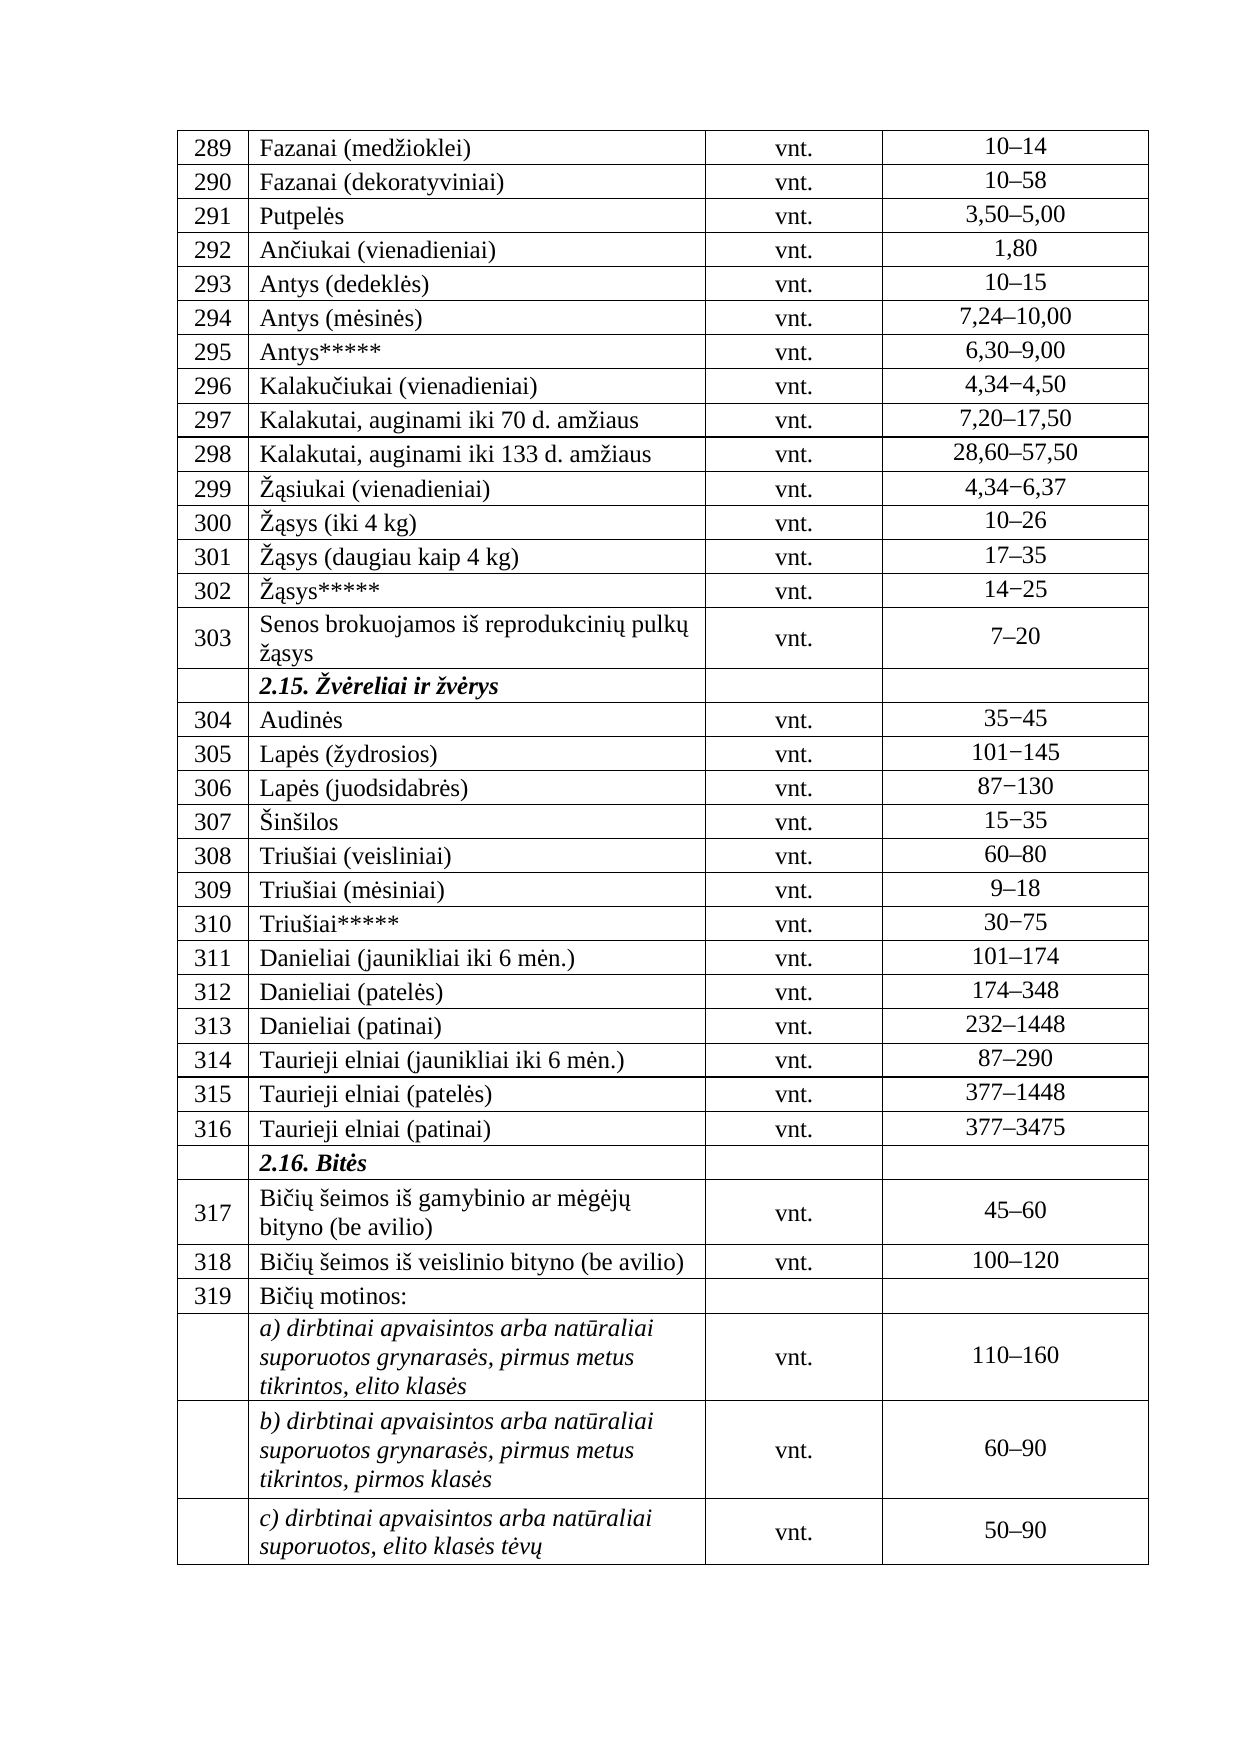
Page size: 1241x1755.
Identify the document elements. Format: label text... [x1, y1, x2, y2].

table_cell Audinės [249, 703, 705, 736]
table_cell [178, 1401, 248, 1498]
table_cell vnt. [706, 1245, 882, 1278]
table_cell vnt. [706, 369, 882, 402]
table_cell 292 [178, 233, 248, 266]
table_cell [706, 1146, 882, 1179]
table_cell vnt. [706, 1009, 882, 1042]
table_cell 310 [178, 907, 248, 940]
table_cell Taurieji elniai (patelės) [249, 1078, 705, 1111]
table_cell vnt. [706, 1112, 882, 1144]
table_cell Taurieji elniai (patinai) [249, 1112, 705, 1144]
table_cell Bičių šeimos iš gamybinio ar mėgėjų bityno (be avilio) [249, 1180, 705, 1244]
table_cell 10–58 [883, 165, 1148, 198]
table_cell 87–290 [883, 1044, 1148, 1076]
table_cell 309 [178, 873, 248, 906]
table_cell 318 [178, 1245, 248, 1278]
table_cell vnt. [706, 873, 882, 906]
table_cell 377–1448 [883, 1078, 1148, 1111]
table_cell c) dirbtinai apvaisintos arba natūraliai suporuotos, elito klasės tėvų [249, 1499, 705, 1564]
table_cell 299 [178, 472, 248, 504]
table_cell Žąsys (daugiau kaip 4 kg) [249, 540, 705, 573]
table_cell Danieliai (patelės) [249, 975, 705, 1008]
table_cell vnt. [706, 199, 882, 232]
table_cell 312 [178, 975, 248, 1008]
table_cell Fazanai (dekoratyviniai) [249, 165, 705, 198]
table_cell 291 [178, 199, 248, 232]
table_cell vnt. [706, 131, 882, 164]
table_cell 7,20–17,50 [883, 404, 1148, 436]
table_cell 297 [178, 404, 248, 436]
table_cell 7,24–10,00 [883, 301, 1148, 334]
table_cell Lapės (žydrosios) [249, 737, 705, 770]
table_cell 10–15 [883, 267, 1148, 300]
table_cell 289 [178, 131, 248, 164]
table_cell 15−35 [883, 805, 1148, 838]
table_cell 101–174 [883, 941, 1148, 974]
table_cell Danieliai (patinai) [249, 1009, 705, 1042]
table_cell vnt. [706, 975, 882, 1008]
table_cell 4,34−4,50 [883, 369, 1148, 402]
table_cell 30−75 [883, 907, 1148, 940]
table_cell Senos brokuojamos iš reprodukcinių pulkų žąsys [249, 608, 705, 668]
table_cell 313 [178, 1009, 248, 1042]
table_cell 302 [178, 574, 248, 607]
table_cell 174–348 [883, 975, 1148, 1008]
table_cell 290 [178, 165, 248, 198]
table_cell 28,60–57,50 [883, 438, 1148, 471]
table_cell 2.16. Bitės [249, 1146, 705, 1179]
table_cell 311 [178, 941, 248, 974]
table_cell vnt. [706, 165, 882, 198]
table_cell vnt. [706, 540, 882, 573]
table_cell Antys***** [249, 335, 705, 368]
table_cell vnt. [706, 506, 882, 539]
table_cell 9–18 [883, 873, 1148, 906]
table_cell [178, 1314, 248, 1400]
table_cell [883, 1146, 1148, 1179]
table_cell 306 [178, 771, 248, 804]
table_cell [706, 669, 882, 702]
table_cell Šinšilos [249, 805, 705, 838]
table_cell vnt. [706, 1044, 882, 1076]
table_cell vnt. [706, 941, 882, 974]
table_cell 50–90 [883, 1499, 1148, 1564]
table_cell a) dirbtinai apvaisintos arba natūraliai suporuotos grynarasės, pirmus metus tikrintos, elito klasės [249, 1314, 705, 1400]
table_cell Fazanai (medžioklei) [249, 131, 705, 164]
table_cell Triušiai (mėsiniai) [249, 873, 705, 906]
table_cell [883, 1279, 1148, 1312]
table_cell Triušiai (veisliniai) [249, 839, 705, 872]
table_cell vnt. [706, 1180, 882, 1244]
table_cell vnt. [706, 335, 882, 368]
table_cell vnt. [706, 839, 882, 872]
table_cell 319 [178, 1279, 248, 1312]
table_cell [178, 669, 248, 702]
table_cell 295 [178, 335, 248, 368]
table_cell Ančiukai (vienadieniai) [249, 233, 705, 266]
table_cell 6,30–9,00 [883, 335, 1148, 368]
table_cell 294 [178, 301, 248, 334]
table_cell 307 [178, 805, 248, 838]
table_cell vnt. [706, 1314, 882, 1400]
table_cell vnt. [706, 737, 882, 770]
table_cell Bičių motinos: [249, 1279, 705, 1312]
table_cell 3,50–5,00 [883, 199, 1148, 232]
table_cell 7–20 [883, 608, 1148, 668]
table_cell vnt. [706, 1078, 882, 1111]
table_cell [178, 1146, 248, 1179]
table_cell 316 [178, 1112, 248, 1144]
table_cell 2.15. Žvėreliai ir žvėrys [249, 669, 705, 702]
table_cell 232–1448 [883, 1009, 1148, 1042]
table_cell vnt. [706, 438, 882, 471]
table_cell Antys (dedeklės) [249, 267, 705, 300]
table_cell vnt. [706, 574, 882, 607]
table_cell Antys (mėsinės) [249, 301, 705, 334]
table_cell 296 [178, 369, 248, 402]
table_cell 304 [178, 703, 248, 736]
table_cell 17–35 [883, 540, 1148, 573]
table_cell Taurieji elniai (jaunikliai iki 6 mėn.) [249, 1044, 705, 1076]
table_cell 314 [178, 1044, 248, 1076]
table_cell 1,80 [883, 233, 1148, 266]
table_cell 315 [178, 1078, 248, 1111]
table_cell Putpelės [249, 199, 705, 232]
table_cell vnt. [706, 267, 882, 300]
table_cell [178, 1499, 248, 1564]
table_cell vnt. [706, 907, 882, 940]
table_cell vnt. [706, 301, 882, 334]
table_cell Bičių šeimos iš veislinio bityno (be avilio) [249, 1245, 705, 1278]
table_cell 110–160 [883, 1314, 1148, 1400]
table_cell [706, 1279, 882, 1312]
table_cell 60–80 [883, 839, 1148, 872]
table_cell Kalakutai, auginami iki 133 d. amžiaus [249, 438, 705, 471]
table_cell vnt. [706, 1499, 882, 1564]
table_cell Lapės (juodsidabrės) [249, 771, 705, 804]
table_cell vnt. [706, 608, 882, 668]
table_cell 293 [178, 267, 248, 300]
table_cell 300 [178, 506, 248, 539]
table_cell Žąsiukai (vienadieniai) [249, 472, 705, 504]
table_cell 301 [178, 540, 248, 573]
table_cell 317 [178, 1180, 248, 1244]
table_cell 45–60 [883, 1180, 1148, 1244]
table_cell 4,34−6,37 [883, 472, 1148, 504]
table_cell 377–3475 [883, 1112, 1148, 1144]
table_cell vnt. [706, 771, 882, 804]
table_cell vnt. [706, 1401, 882, 1498]
table_cell Triušiai***** [249, 907, 705, 940]
table_cell 14−25 [883, 574, 1148, 607]
table_cell 60–90 [883, 1401, 1148, 1498]
table_cell Žąsys (iki 4 kg) [249, 506, 705, 539]
table_cell vnt. [706, 233, 882, 266]
table_cell vnt. [706, 703, 882, 736]
table_cell Kalakučiukai (vienadieniai) [249, 369, 705, 402]
table_cell 35−45 [883, 703, 1148, 736]
table_cell vnt. [706, 472, 882, 504]
table_cell 305 [178, 737, 248, 770]
table_cell 10–14 [883, 131, 1148, 164]
table_cell vnt. [706, 805, 882, 838]
table_cell 101−145 [883, 737, 1148, 770]
table_cell Kalakutai, auginami iki 70 d. amžiaus [249, 404, 705, 436]
table_cell b) dirbtinai apvaisintos arba natūraliai suporuotos grynarasės, pirmus metus tikrintos, pirmos klasės [249, 1401, 705, 1498]
table_cell Danieliai (jaunikliai iki 6 mėn.) [249, 941, 705, 974]
table_cell 100–120 [883, 1245, 1148, 1278]
table_cell 298 [178, 438, 248, 471]
table_cell 308 [178, 839, 248, 872]
table_cell [883, 669, 1148, 702]
table_cell 303 [178, 608, 248, 668]
table_cell vnt. [706, 404, 882, 436]
table_cell 10–26 [883, 506, 1148, 539]
table_cell 87−130 [883, 771, 1148, 804]
table_cell Žąsys***** [249, 574, 705, 607]
